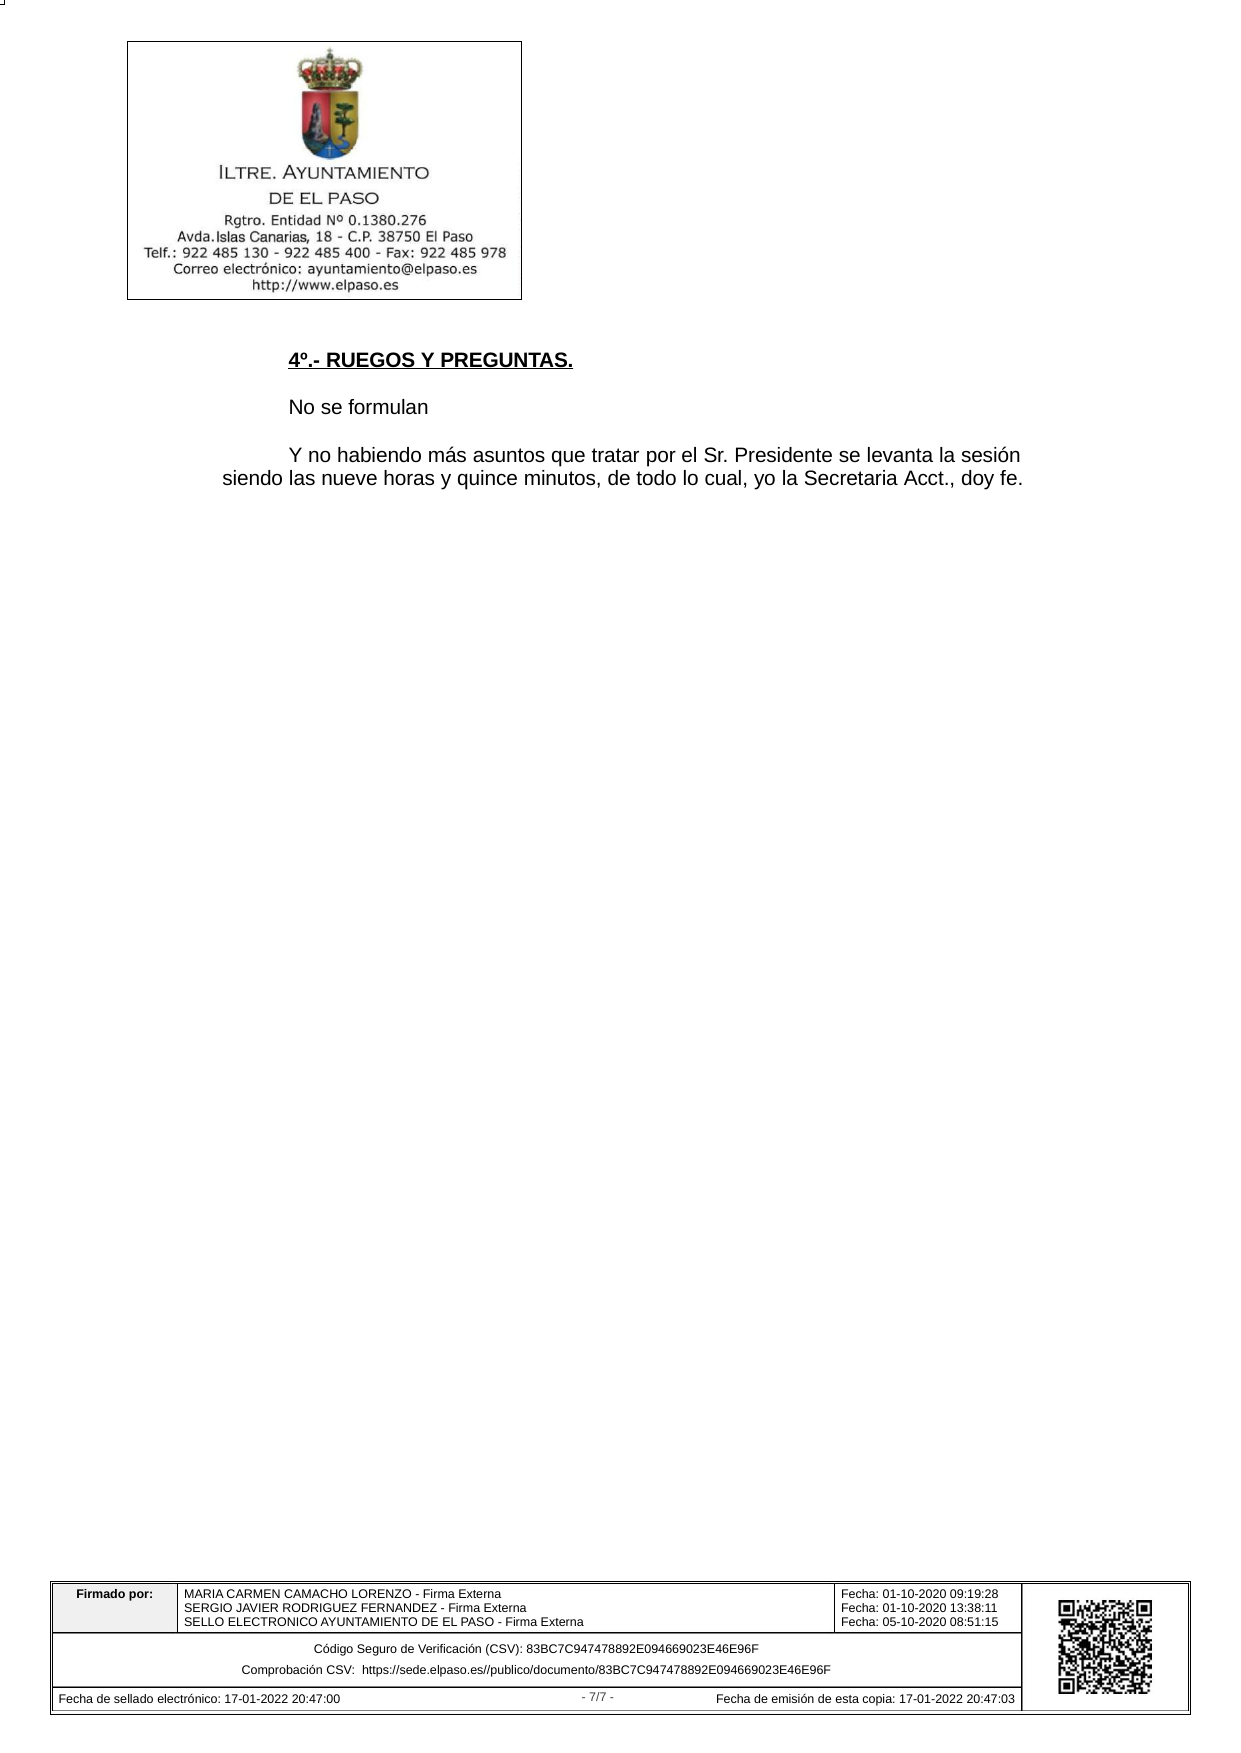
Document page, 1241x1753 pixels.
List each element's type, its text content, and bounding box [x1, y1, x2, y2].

text Fecha: 01-10-2020 13:38:11 [841, 1601, 1022, 1615]
text 4º.- RUEGOS Y PREGUNTAS. [288, 348, 600, 372]
text Fecha: 05-10-2020 08:51:15 [841, 1615, 1022, 1629]
text siendo las nueve horas y quince minutos, de todo lo cual, yo la Secretaria Acct., doy fe. [222, 467, 1043, 491]
picture [51, 1582, 1190, 1714]
text Y no habiendo más asuntos que tratar por el Sr. Presidente se levanta la sesión [288, 444, 1043, 467]
text Firmado por: [76, 1587, 172, 1601]
text No se formulan [288, 396, 453, 419]
text SERGIO JAVIER RODRIGUEZ FERNANDEZ - Firma Externa [184, 1601, 613, 1615]
text Fecha de emisión de esta copia: 17-01-2022 20:47:03 [716, 1692, 1040, 1706]
text - 7/7 - [581, 1691, 633, 1705]
text MARIA CARMEN CAMACHO LORENZO - Firma Externa [184, 1587, 613, 1601]
picture [128, 42, 521, 299]
text Comprobación CSV: https://sede.elpaso.es//publico/documento/83BC7C947478892E094669023E46E96F [241, 1663, 857, 1677]
text Fecha: 01-10-2020 09:19:28 [841, 1587, 1022, 1601]
text Código Seguro de Verificación (CSV): 83BC7C947478892E094669023E46E96F [314, 1642, 857, 1656]
text SELLO ELECTRONICO AYUNTAMIENTO DE EL PASO - Firma Externa [184, 1615, 613, 1629]
text Fecha de sellado electrónico: 17-01-2022 20:47:00 [58, 1692, 365, 1706]
